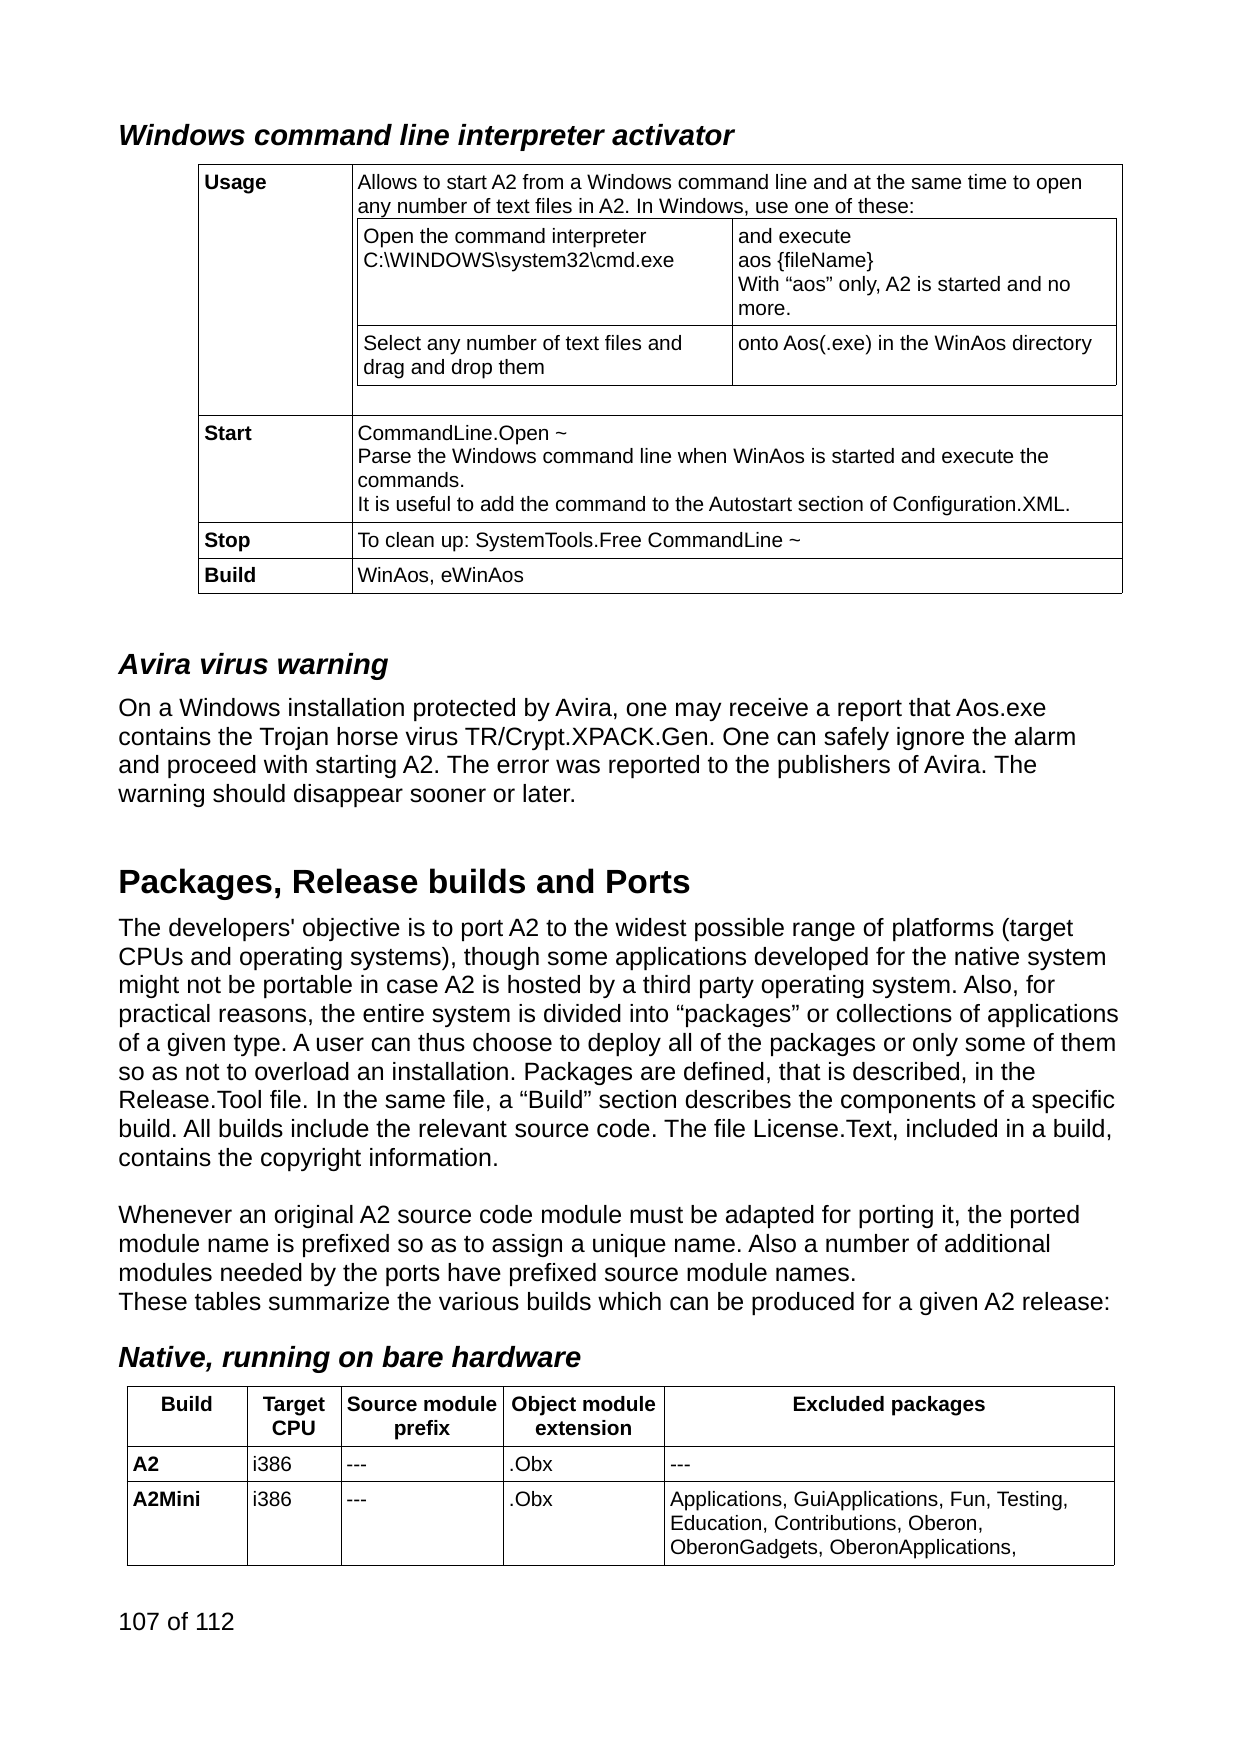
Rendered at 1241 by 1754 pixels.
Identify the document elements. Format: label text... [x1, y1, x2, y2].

table_header Allows to start A2 from a Windows command line and at the same time to open any number of text files in A2. In Windows, use one of these: [353, 165, 1122, 414]
text On a Windows installation protected by Avira, one may receive a report that Aos.exe contains the Trojan horse virus TR/Crypt.XPACK.Gen. One can safely ignore the alarm and proceed with starting A2. The error was reported to the publishers of Avira. The warning should disappear sooner or later. [118, 693, 1122, 808]
table_header Object module extension [504, 1387, 664, 1446]
subtitle Avira virus warning [118, 647, 1122, 680]
table_header Open the command interpreter C:\WINDOWS\system32\cmd.exe [358, 219, 732, 325]
subtitle Packages, Release builds and Ports [118, 862, 1122, 900]
table_cell Select any number of text files and drag and drop them [358, 326, 732, 385]
table_cell onto Aos(.exe) in the WinAos directory [733, 326, 1116, 385]
subtitle Windows command line interpreter activator [118, 118, 1122, 152]
table_header Target CPU [248, 1387, 341, 1446]
table_cell --- [342, 1482, 503, 1565]
table_header Source module prefix [342, 1387, 503, 1446]
table_header Excluded packages [665, 1387, 1114, 1446]
table_cell i386 [248, 1447, 341, 1481]
text Whenever an original A2 source code module must be adapted for porting it, the ported module name is prefixed so as to assign a unique name. Also a number of additional modules needed by the ports have prefixed source module names. [118, 1200, 1122, 1287]
table_cell Build [199, 559, 352, 593]
table_cell Start [199, 416, 352, 522]
table_header Build [128, 1387, 247, 1446]
table_cell Stop [199, 523, 352, 557]
text The developers' objective is to port A2 to the widest possible range of platforms (target CPUs and operating systems), though some applications developed for the native system might not be portable in case A2 is hosted by a third party operating system. Also, for practical reasons, the entire system is divided into “packages” or collections of applications of a given type. A user can thus choose to deploy all of the packages or only some of them so as not to overload an installation. Packages are defined, that is described, in the Release.Tool file. In the same file, a “Build” section describes the components of a specific build. All builds include the relevant source code. The file License.Text, included in a build, contains the copyright information. [118, 913, 1122, 1172]
text These tables summarize the various builds which can be produced for a given A2 release: [118, 1287, 1122, 1315]
table_cell --- [665, 1447, 1114, 1481]
table_cell WinAos, eWinAos [353, 559, 1122, 593]
table_cell Applications, GuiApplications, Fun, Testing, Education, Contributions, Oberon, OberonGadgets, OberonApplications, [665, 1482, 1114, 1565]
table_cell i386 [248, 1482, 341, 1565]
table_header Usage [199, 165, 352, 414]
table_cell CommandLine.Open ~ Parse the Windows command line when WinAos is started and execute the commands. It is useful to add the command to the Autostart section of Configuration.XML. [353, 416, 1122, 522]
table_header and execute aos {fileName} With “aos” only, A2 is started and no more. [733, 219, 1116, 325]
table_cell A2 [128, 1447, 247, 1481]
table_cell A2Mini [128, 1482, 247, 1565]
table_cell .Obx [504, 1482, 664, 1565]
table_cell To clean up: SystemTools.Free CommandLine ~ [353, 523, 1122, 557]
subtitle Native, running on bare hardware [118, 1340, 1122, 1374]
table_cell --- [342, 1447, 503, 1481]
table_cell .Obx [504, 1447, 664, 1481]
